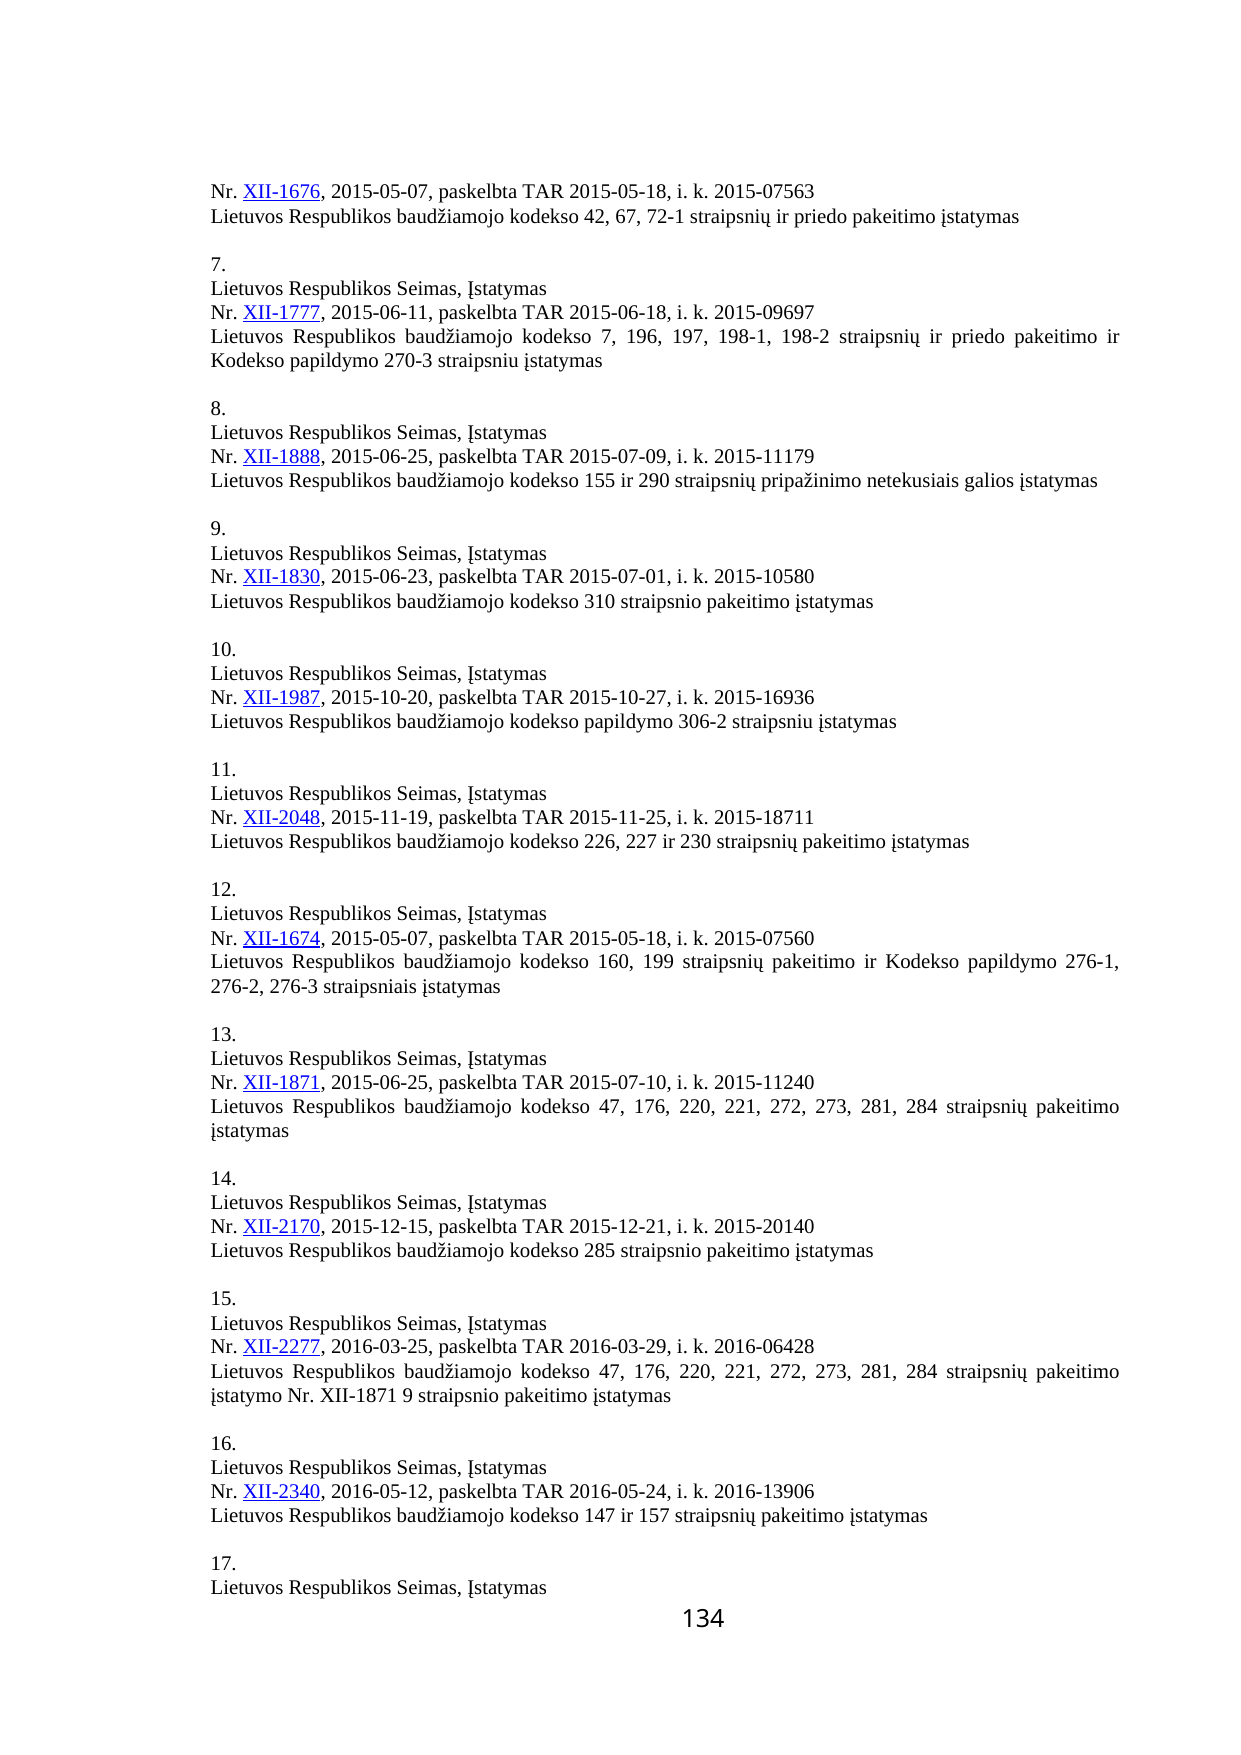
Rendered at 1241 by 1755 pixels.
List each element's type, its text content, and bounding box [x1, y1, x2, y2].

text Nr. XII-2048, 2015-11-19, paskelbta TAR 2015-11-25, i. k. 2015-18711 [210, 805, 1120, 829]
text Nr. XII-1830, 2015-06-23, paskelbta TAR 2015-07-01, i. k. 2015-10580 [210, 564, 1120, 588]
text 13. [210, 1022, 1120, 1046]
text Lietuvos Respublikos Seimas, Įstatymas [210, 661, 1120, 685]
text Lietuvos Respublikos baudžiamojo kodekso 226, 227 ir 230 straipsnių pakeitimo įstatymas [210, 829, 1120, 853]
text 12. [210, 877, 1120, 901]
text 11. [210, 757, 1120, 781]
text 9. [210, 516, 1120, 540]
text Lietuvos Respublikos Seimas, Įstatymas [210, 781, 1120, 805]
text Nr. XII-1674, 2015-05-07, paskelbta TAR 2015-05-18, i. k. 2015-07560 [210, 925, 1120, 949]
text Lietuvos Respublikos Seimas, Įstatymas [210, 1575, 1120, 1599]
text Nr. XII-2277, 2016-03-25, paskelbta TAR 2016-03-29, i. k. 2016-06428 [210, 1334, 1120, 1358]
text Lietuvos Respublikos baudžiamojo kodekso papildymo 306-2 straipsniu įstatymas [210, 709, 1120, 733]
text Nr. XII-1871, 2015-06-25, paskelbta TAR 2015-07-10, i. k. 2015-11240 [210, 1070, 1120, 1094]
text Lietuvos Respublikos baudžiamojo kodekso 147 ir 157 straipsnių pakeitimo įstatymas [210, 1503, 1120, 1527]
text Lietuvos Respublikos baudžiamojo kodekso 285 straipsnio pakeitimo įstatymas [210, 1238, 1120, 1262]
text Lietuvos Respublikos baudžiamojo kodekso 7, 196, 197, 198-1, 198-2 straipsnių ir priedo pakeitimo ir Kodekso papildymo 270-3 straipsniu įstatymas [210, 324, 1120, 372]
text 8. [210, 396, 1120, 420]
text Lietuvos Respublikos Seimas, Įstatymas [210, 901, 1120, 925]
text Lietuvos Respublikos baudžiamojo kodekso 155 ir 290 straipsnių pripažinimo netekusiais galios įstatymas [210, 468, 1120, 492]
text Nr. XII-2340, 2016-05-12, paskelbta TAR 2016-05-24, i. k. 2016-13906 [210, 1479, 1120, 1503]
text Nr. XII-1987, 2015-10-20, paskelbta TAR 2015-10-27, i. k. 2015-16936 [210, 685, 1120, 709]
text Lietuvos Respublikos Seimas, Įstatymas [210, 420, 1120, 444]
text 14. [210, 1166, 1120, 1190]
text Lietuvos Respublikos baudžiamojo kodekso 42, 67, 72-1 straipsnių ir priedo pakeitimo įstatymas [210, 203, 1120, 228]
text 17. [210, 1551, 1120, 1575]
text Lietuvos Respublikos baudžiamojo kodekso 47, 176, 220, 221, 272, 273, 281, 284 straipsnių pakeitimo įstatymas [210, 1094, 1120, 1142]
text Lietuvos Respublikos baudžiamojo kodekso 47, 176, 220, 221, 272, 273, 281, 284 straipsnių pakeitimo įstatymo Nr. XII-1871 9 straipsnio pakeitimo įstatymas [210, 1358, 1120, 1407]
text Lietuvos Respublikos baudžiamojo kodekso 310 straipsnio pakeitimo įstatymas [210, 588, 1120, 613]
text Nr. XII-1676, 2015-05-07, paskelbta TAR 2015-05-18, i. k. 2015-07563 [210, 179, 1120, 203]
text Nr. XII-2170, 2015-12-15, paskelbta TAR 2015-12-21, i. k. 2015-20140 [210, 1214, 1120, 1238]
text Nr. XII-1777, 2015-06-11, paskelbta TAR 2015-06-18, i. k. 2015-09697 [210, 300, 1120, 324]
text 16. [210, 1431, 1120, 1455]
text Lietuvos Respublikos Seimas, Įstatymas [210, 1046, 1120, 1070]
text Lietuvos Respublikos Seimas, Įstatymas [210, 1310, 1120, 1334]
text 15. [210, 1286, 1120, 1310]
text Lietuvos Respublikos Seimas, Įstatymas [210, 1455, 1120, 1479]
text 10. [210, 637, 1120, 661]
text Nr. XII-1888, 2015-06-25, paskelbta TAR 2015-07-09, i. k. 2015-11179 [210, 444, 1120, 468]
text Lietuvos Respublikos Seimas, Įstatymas [210, 540, 1120, 564]
text Lietuvos Respublikos Seimas, Įstatymas [210, 276, 1120, 300]
text Lietuvos Respublikos baudžiamojo kodekso 160, 199 straipsnių pakeitimo ir Kodekso papildymo 276-1, 276-2, 276-3 straipsniais įstatymas [210, 949, 1120, 998]
text 7. [210, 252, 1120, 276]
text Lietuvos Respublikos Seimas, Įstatymas [210, 1190, 1120, 1214]
